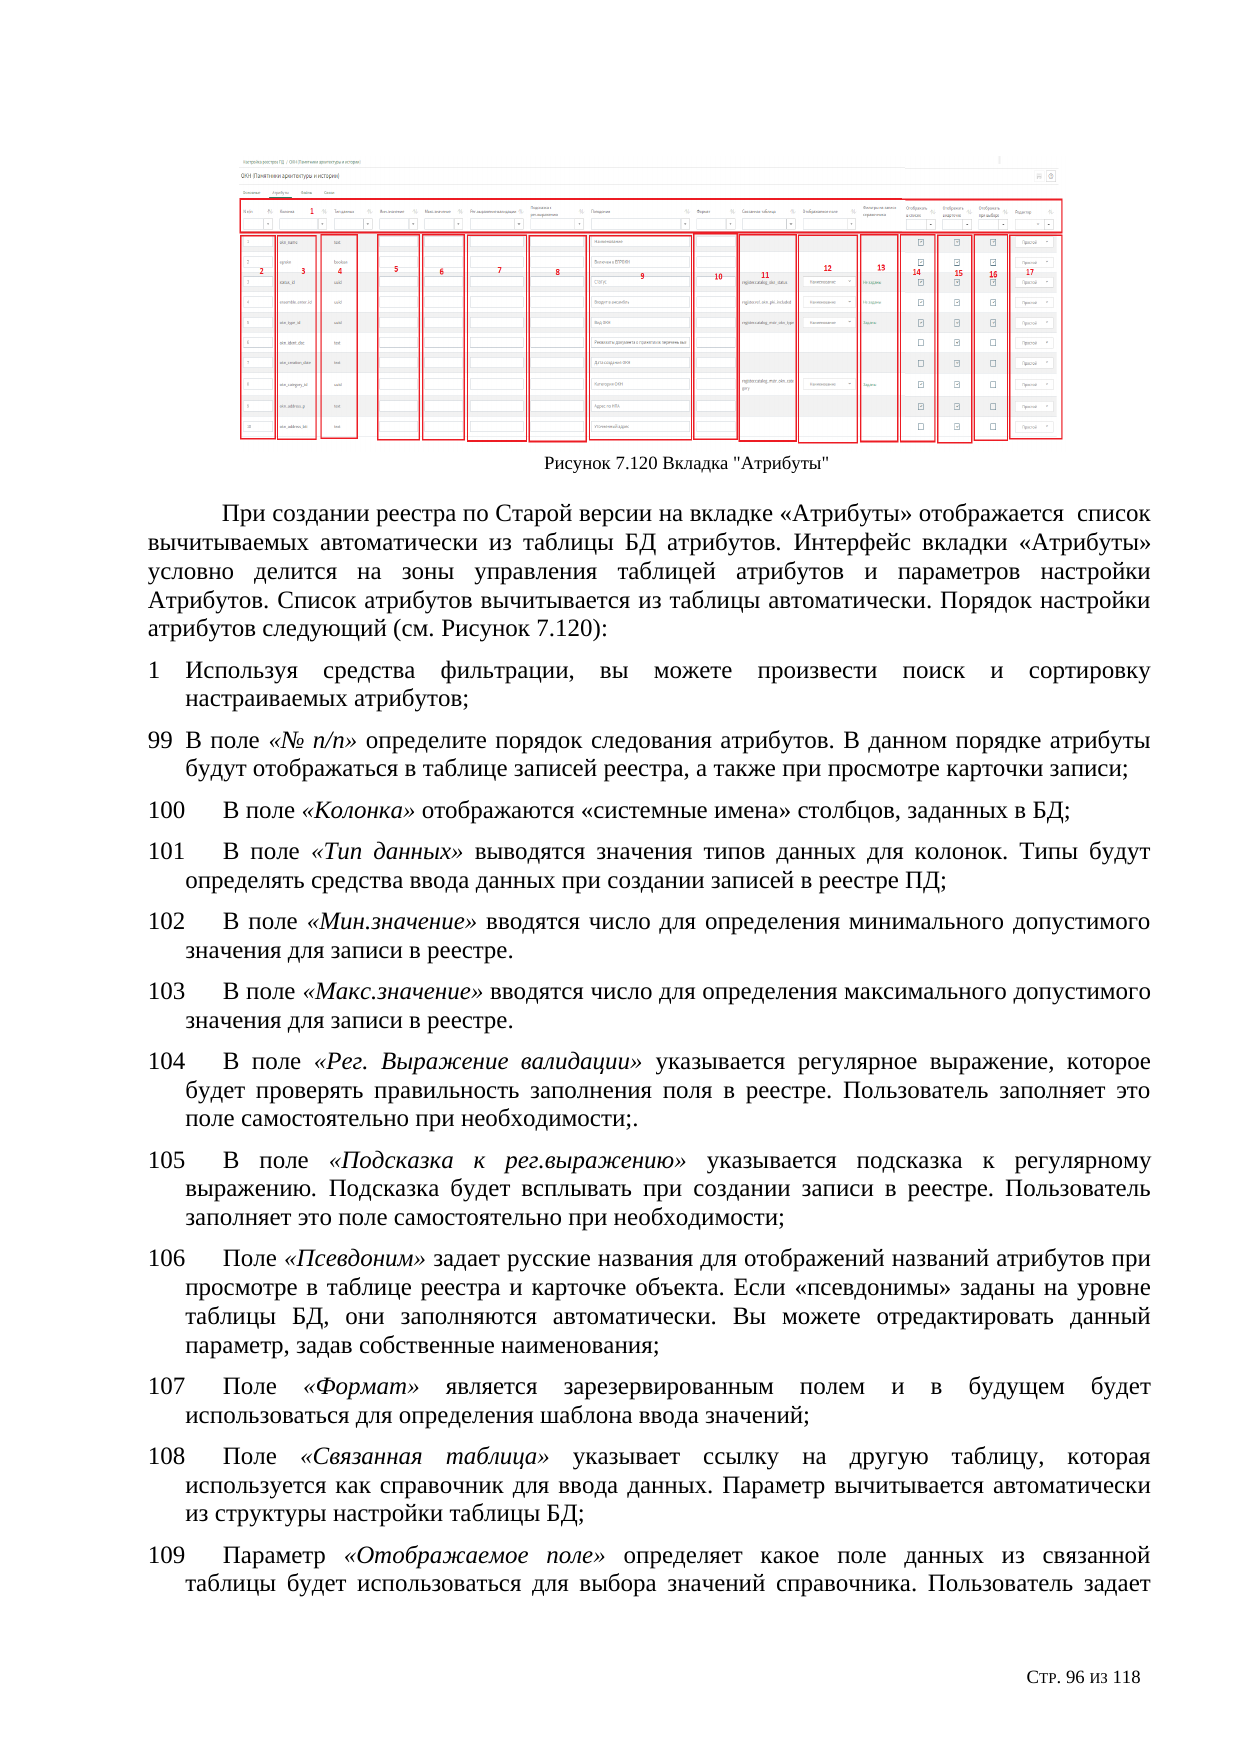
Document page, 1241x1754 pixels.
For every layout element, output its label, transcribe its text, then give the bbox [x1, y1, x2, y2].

list В поле «Подсказка к рег.выражению» указывается подсказка к регулярному выражению. Подсказка будет всплывать при создании записи в реестре. Пользователь заполняет это поле самостоятельно при необходимости; [148, 1145, 1152, 1231]
list В поле «Рег. Выражение валидации» указывается регулярное выражение, которое будет проверять правильность заполнения поля в реестре. Пользователь заполняет это поле самостоятельно при необходимости;. [148, 1046, 1152, 1132]
list В поле «Макс.значение» вводятся число для определения максимального допустимого значения для записи в реестре. [148, 976, 1152, 1033]
text При создании реестра по Старой версии на вкладке «Атрибуты» отображается список вычитываемых автоматически из таблицы БД атрибутов. Интерфейс вкладки «Атрибуты» условно делится на зоны управления таблицей атрибутов и параметров настройки Атрибутов. Список атрибутов вычитывается из таблицы автоматически. Порядок настройки атрибутов следующий (см. Рисунок 7.120): [148, 498, 1152, 642]
picture [239, 156, 1066, 452]
list Поле «Связанная таблица» указывает ссылку на другую таблицу, которая используется как справочник для ввода данных. Параметр вычитывается автоматически из структуры настройки таблицы БД; [148, 1441, 1152, 1527]
list Поле «Формат» является зарезервированным полем и в будущем будет использоваться для определения шаблона ввода значений; [148, 1371, 1152, 1428]
list В поле «Мин.значение» вводятся число для определения минимального допустимого значения для записи в реестре. [148, 906, 1152, 963]
list В поле «№ п/п» определите порядок следования атрибутов. В данном порядке атрибуты будут отображаться в таблице записей реестра, а также при просмотре карточки записи; [148, 725, 1152, 782]
list В поле «Тип данных» выводятся значения типов данных для колонок. Типы будут определять средства ввода данных при создании записей в реестре ПД; [148, 836, 1152, 893]
list Параметр «Отображаемое поле» определяет какое поле данных из связанной таблицы будет использоваться для выбора значений справочника. Пользователь задает [148, 1540, 1152, 1597]
text Рисунок 7.120 Вкладка "Атрибуты" [148, 147, 1152, 473]
list В поле «Колонка» отображаются «системные имена» столбцов, заданных в БД; [148, 795, 1152, 823]
list Поле «Псевдоним» задает русские названия для отображений названий атрибутов при просмотре в таблице реестра и карточке объекта. Если «псевдонимы» заданы на уровне таблицы БД, они заполняются автоматически. Вы можете отредактировать данный параметр, задав собственные наименования; [148, 1243, 1152, 1358]
list Используя средства фильтрации, вы можете произвести поиск и сортировку настраиваемых атрибутов; [148, 655, 1152, 712]
